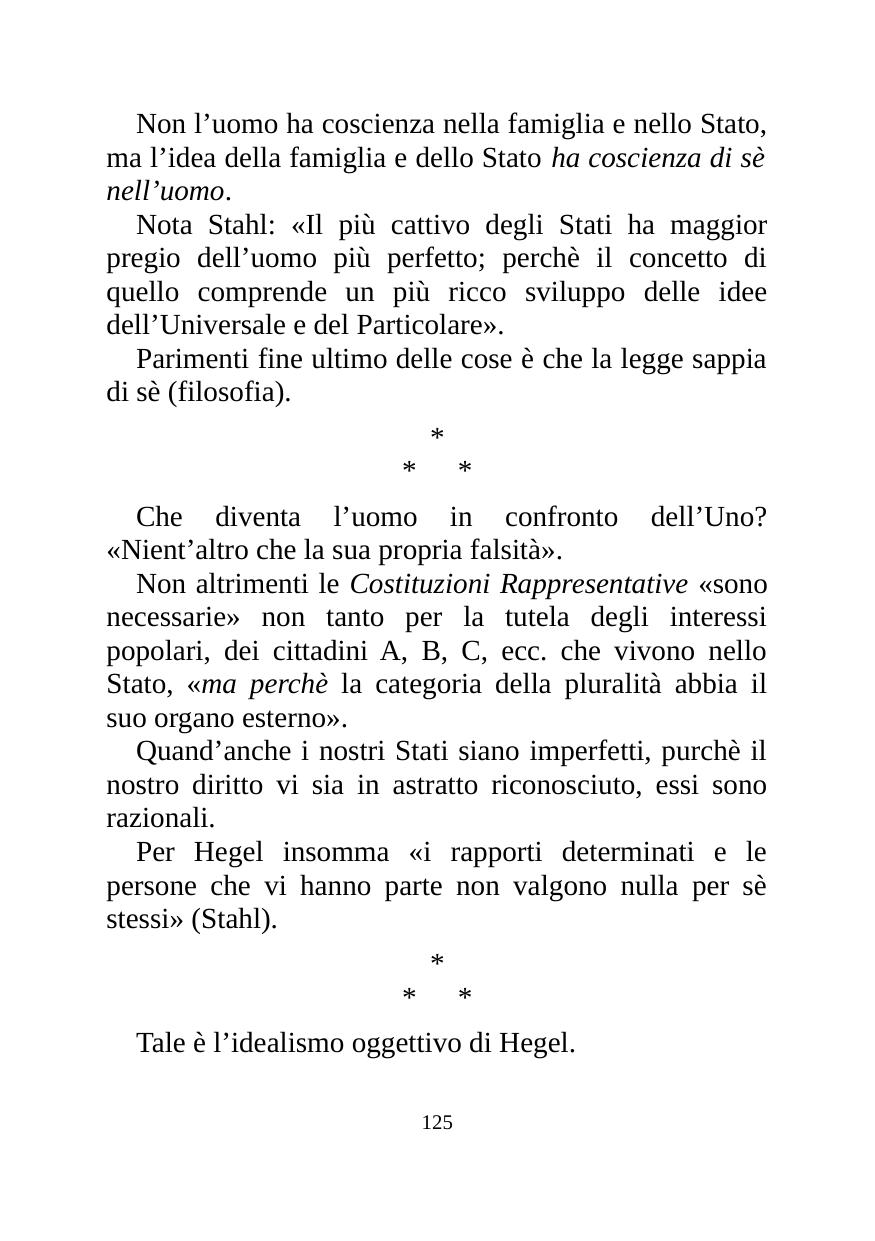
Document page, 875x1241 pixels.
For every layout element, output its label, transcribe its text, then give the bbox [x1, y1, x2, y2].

text Nota Stahl: «Il più cattivo degli Stati ha maggior pregio dell’uomo più perfetto; perchè il concetto di quello comprende un più ricco sviluppo delle idee dell’Universale e del Particolare». [106, 207, 768, 341]
text * * * [106, 947, 768, 1014]
text Tale è l’idealismo oggettivo di Hegel. [106, 1025, 768, 1059]
text Che diventa l’uomo in confronto dell’Uno? «Nient’altro che la sua propria falsità». [106, 499, 768, 566]
text * * * [106, 420, 768, 487]
text Non l’uomo ha coscienza nella famiglia e nello Stato, ma l’idea della famiglia e dello Stato ha coscienza di sè nell’uomo. [106, 106, 768, 207]
text Parimenti fine ultimo delle cose è che la legge sappia di sè (filosofia). [106, 341, 768, 408]
text Non altrimenti le Costituzioni Rappresentative «sono necessarie» non tanto per la tutela degli interessi popolari, dei cittadini A, B, C, ecc. che vivono nello Stato, «ma perchè la categoria della pluralità abbia il suo organo esterno». [106, 566, 768, 733]
text Quand’anche i nostri Stati siano imperfetti, purchè il nostro diritto vi sia in astratto riconosciuto, essi sono razionali. [106, 733, 768, 834]
text Per Hegel insomma «i rapporti determinati e le persone che vi hanno parte non valgono nulla per sè stessi» (Stahl). [106, 834, 768, 935]
